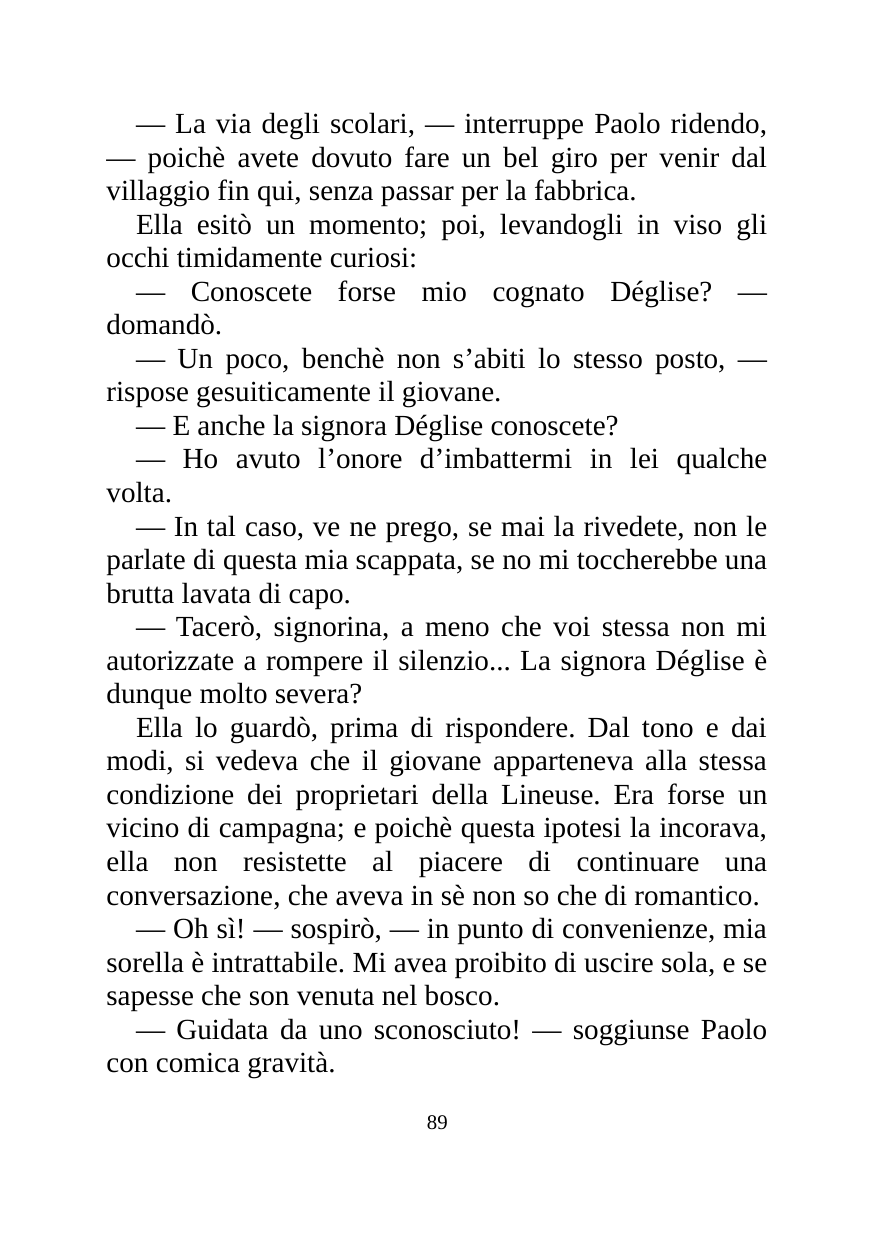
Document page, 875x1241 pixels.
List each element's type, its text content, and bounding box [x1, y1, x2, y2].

text — E anche la signora Déglise conoscete? [106, 408, 768, 442]
text Ella lo guardò, prima di rispondere. Dal tono e dai modi, si vedeva che il giovane apparteneva alla stessa condizione dei proprietari della Lineuse. Era forse un vicino di campagna; e poichè questa ipotesi la incorava, ella non resistette al piacere di continuare una conversazione, che aveva in sè non so che di romantico. [106, 710, 768, 911]
text — Guidata da uno sconosciuto! — soggiunse Paolo con comica gravità. [106, 1012, 768, 1079]
text — In tal caso, ve ne prego, se mai la rivedete, non le parlate di questa mia scappata, se no mi toccherebbe una brutta lavata di capo. [106, 509, 768, 609]
text Ella esitò un momento; poi, levandogli in viso gli occhi timidamente curiosi: [106, 207, 768, 274]
text — Oh sì! — sospirò, — in punto di convenienze, mia sorella è intrattabile. Mi avea proibito di uscire sola, e se sapesse che son venuta nel bosco. [106, 911, 768, 1012]
text — Conoscete forse mio cognato Déglise? — domandò. [106, 274, 768, 341]
text — La via degli scolari, — interruppe Paolo ridendo, — poichè avete dovuto fare un bel giro per venir dal villaggio fin qui, senza passar per la fabbrica. [106, 106, 768, 207]
text — Tacerò, signorina, a meno che voi stessa non mi autorizzate a rompere il silenzio... La signora Déglise è dunque molto severa? [106, 609, 768, 710]
text — Un poco, benchè non s’abiti lo stesso posto, — rispose gesuiticamente il giovane. [106, 341, 768, 408]
text — Ho avuto l’onore d’imbattermi in lei qualche volta. [106, 442, 768, 509]
